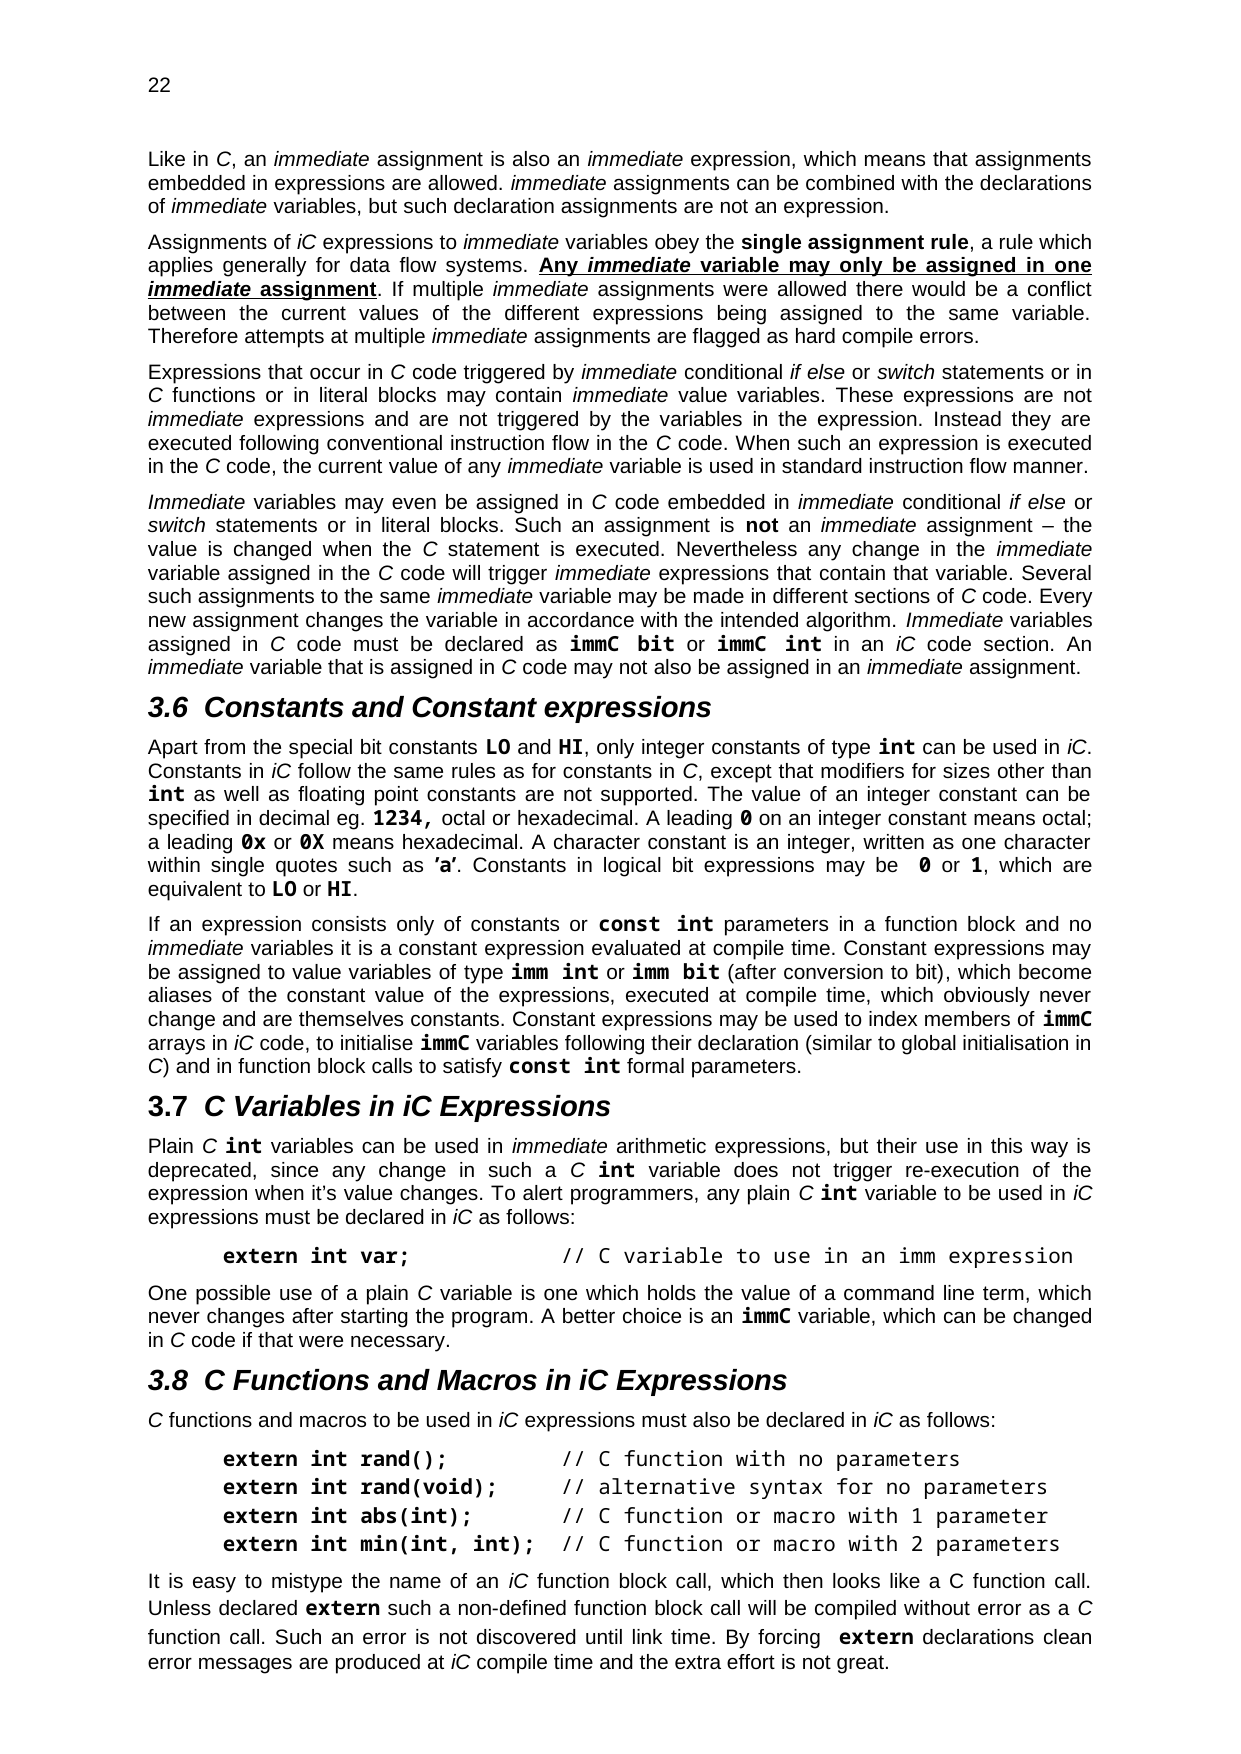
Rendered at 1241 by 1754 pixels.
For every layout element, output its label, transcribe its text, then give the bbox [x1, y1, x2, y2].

text Immediate variables may even be assigned in C code embedded in immediate conditional if else or switch statements or in literal blocks. Such an assignment is not an immediate assignment – the value is changed when the C statement is executed. Nevertheless any change in the immediate variable assigned in the C code will trigger immediate expressions that contain that variable. Several such assignments to the same immediate variable may be made in different sections of C code. Every new assignment changes the variable in accordance with the intended algorithm. Immediate variables assigned in C code must be declared as immC bit or immC int in an iC code section. An immediate variable that is assigned in C code may not also be assigned in an immediate assignment. [148, 490, 1092, 679]
text Expressions that occur in C code triggered by immediate conditional if else or switch statements or in C functions or in literal blocks may contain immediate value variables. These expressions are not immediate expressions and are not triggered by the variables in the expression. Instead they are executed following conventional instruction flow in the C code. When such an expression is executed in the C code, the current value of any immediate variable is used in standard instruction flow manner. [148, 360, 1092, 479]
subtitle C Variables in iC Expressions [148, 1090, 1092, 1123]
text Apart from the special bit constants LO and HI, only integer constants of type int can be used in iC. Constants in iC follow the same rules as for constants in C, except that modifiers for sizes other than int as well as floating point constants are not supported. The value of an integer constant can be specified in decimal eg. 1234, octal or hexadecimal. A leading 0 on an integer constant means octal; a leading 0x or 0X means hexadecimal. A character constant is an integer, written as one character within single quotes such as ʹaʹ. Constants in logical bit expressions may be 0 or 1, which are equivalent to LO or HI. [148, 736, 1092, 901]
subtitle Constants and Constant expressions [148, 691, 1092, 724]
text extern int var; // C variable to use in an imm expression [223, 1241, 1092, 1269]
text Like in C, an immediate assignment is also an immediate expression, which means that assignments embedded in expressions are allowed. immediate assignments can be combined with the declarations of immediate variables, but such declaration assignments are not an expression. [148, 148, 1092, 219]
text C functions and macros to be used in iC expressions must also be declared in iC as follows: [148, 1408, 1092, 1432]
text extern int rand(); // C function with no parameters extern int rand(void); // alternative syntax for no parameters extern int abs(int); // C function or macro with 1 parameter extern int min(int, int); // C function or macro with 2 parameters [223, 1443, 1092, 1558]
text Plain C int variables can be used in immediate arithmetic expressions, but their use in this way is deprecated, since any change in such a C int variable does not trigger re-execution of the expression when it’s value changes. To alert programmers, any plain C int variable to be used in iC expressions must be declared in iC as follows: [148, 1134, 1092, 1229]
text It is easy to mistype the name of an iC function block call, which then looks like a C function call. Unless declared extern such a non-defined function block call will be compiled without error as a C function call. Such an error is not discovered until link time. By forcing extern declarations clean error messages are produced at iC compile time and the extra effort is not great. [148, 1569, 1092, 1674]
text If an expression consists only of constants or const int parameters in a function block and no immediate variables it is a constant expression evaluated at compile time. Constant expressions may be assigned to value variables of type imm int or imm bit (after conversion to bit), which become aliases of the constant value of the expressions, executed at compile time, which obviously never change and are themselves constants. Constant expressions may be used to index members of immC arrays in iC code, to initialise immC variables following their declaration (similar to global initialisation in C) and in function block calls to satisfy const int formal parameters. [148, 913, 1092, 1078]
text One possible use of a plain C variable is one which holds the value of a command line term, which never changes after starting the program. A better choice is an immC variable, which can be changed in C code if that were necessary. [148, 1281, 1092, 1352]
subtitle C Functions and Macros in iC Expressions [148, 1364, 1092, 1396]
text Assignments of iC expressions to immediate variables obey the single assignment rule, a rule which applies generally for data flow systems. Any immediate variable may only be assigned in one immediate assignment. If multiple immediate assignments were allowed there would be a conflict between the current values of the different expressions being assigned to the same variable. Therefore attempts at multiple immediate assignments are flagged as hard compile errors. [148, 230, 1092, 349]
